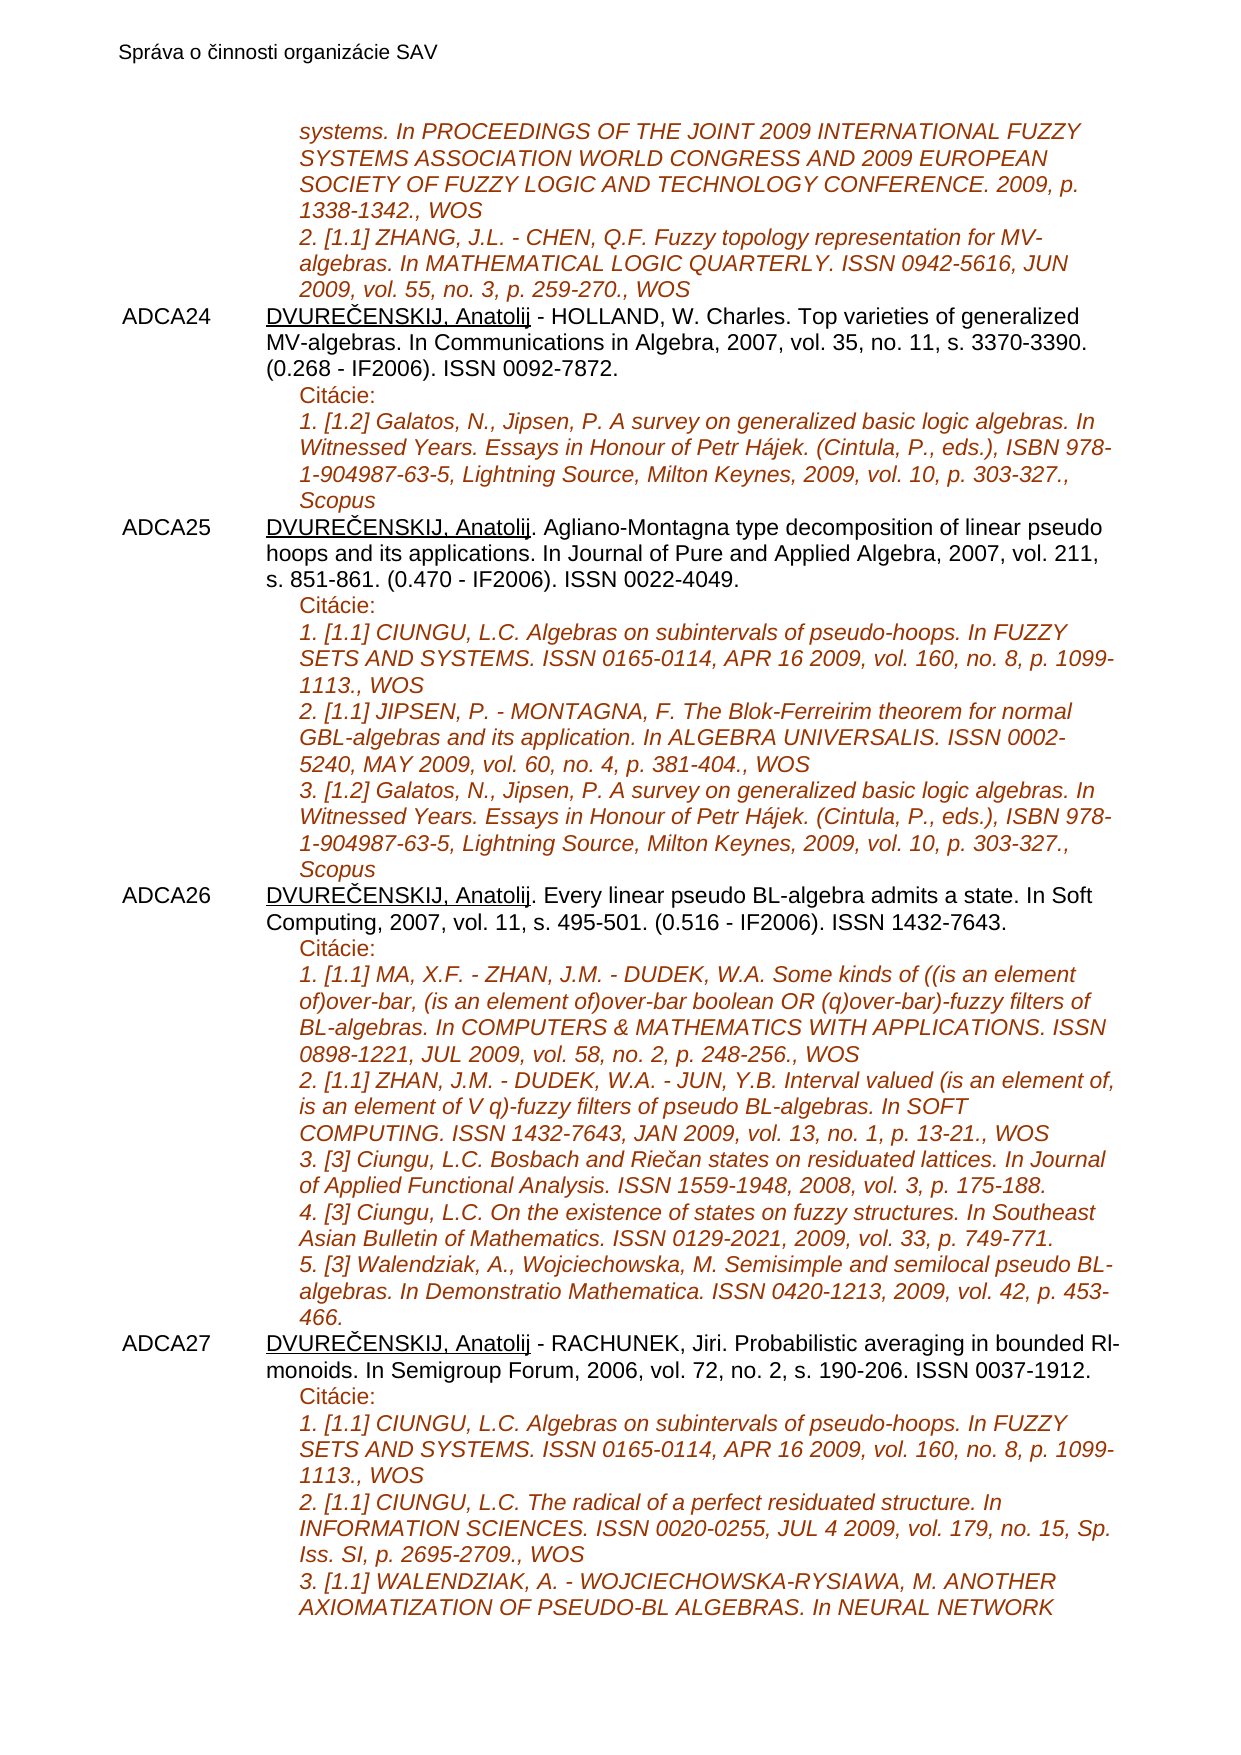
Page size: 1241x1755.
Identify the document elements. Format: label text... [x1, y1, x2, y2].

table_cell systems. In PROCEEDINGS OF THE JOINT 2009 INTERNATIONAL FUZZY SYSTEMS ASSOCIATION WORLD CONGRESS AND 2009 EUROPEAN SOCIETY OF FUZZY LOGIC AND TECHNOLOGY CONFERENCE. 2009, p. 1338-1342., WOS [122, 118, 1122, 223]
table_cell 1. [1.1] MA, X.F. - ZHAN, J.M. - DUDEK, W.A. Some kinds of ((is an element of)over-bar, (is an element of)over-bar boolean OR (q)over-bar)-fuzzy filters of BL-algebras. In COMPUTERS & MATHEMATICS WITH APPLICATIONS. ISSN 0898-1221, JUL 2009, vol. 58, no. 2, p. 248-256., WOS [122, 961, 1122, 1067]
table_cell 3. [3] Ciungu, L.C. Bosbach and Riečan states on residuated lattices. In Journal of Applied Functional Analysis. ISSN 1559-1948, 2008, vol. 3, p. 175-188. [122, 1146, 1122, 1199]
table_cell 5. [3] Walendziak, A., Wojciechowska, M. Semisimple and semilocal pseudo BL-algebras. In Demonstratio Mathematica. ISSN 0420-1213, 2009, vol. 42, p. 453-466. [122, 1251, 1122, 1330]
table_cell ADCA26 [122, 883, 266, 935]
table_cell DVUREČENSKIJ, Anatolij - HOLLAND, W. Charles. Top varieties of generalized MV-algebras. In Communications in Algebra, 2007, vol. 35, no. 11, s. 3370-3390. (0.268 - IF2006). ISSN 0092-7872. [266, 303, 1122, 382]
table_cell Citácie: [122, 1383, 1122, 1409]
table_cell Citácie: [122, 382, 1122, 408]
table_cell ADCA27 [122, 1330, 266, 1383]
table_cell DVUREČENSKIJ, Anatolij. Every linear pseudo BL-algebra admits a state. In Soft Computing, 2007, vol. 11, s. 495-501. (0.516 - IF2006). ISSN 1432-7643. [266, 883, 1122, 935]
table_cell DVUREČENSKIJ, Anatolij. Agliano-Montagna type decomposition of linear pseudo hoops and its applications. In Journal of Pure and Applied Algebra, 2007, vol. 211, s. 851-861. (0.470 - IF2006). ISSN 0022-4049. [266, 514, 1122, 592]
table_cell 4. [3] Ciungu, L.C. On the existence of states on fuzzy structures. In Southeast Asian Bulletin of Mathematics. ISSN 0129-2021, 2009, vol. 33, p. 749-771. [122, 1199, 1122, 1251]
table_cell 1. [1.2] Galatos, N., Jipsen, P. A survey on generalized basic logic algebras. In Witnessed Years. Essays in Honour of Petr Hájek. (Cintula, P., eds.), ISBN 978-1-904987-63-5, Lightning Source, Milton Keynes, 2009, vol. 10, p. 303-327., Scopus [122, 408, 1122, 513]
table_cell ADCA24 [122, 303, 266, 382]
table_cell DVUREČENSKIJ, Anatolij - RACHUNEK, Jiri. Probabilistic averaging in bounded Rl-monoids. In Semigroup Forum, 2006, vol. 72, no. 2, s. 190-206. ISSN 0037-1912. [266, 1330, 1122, 1383]
table_cell 1. [1.1] CIUNGU, L.C. Algebras on subintervals of pseudo-hoops. In FUZZY SETS AND SYSTEMS. ISSN 0165-0114, APR 16 2009, vol. 160, no. 8, p. 1099-1113., WOS [122, 1410, 1122, 1488]
table_cell 1. [1.1] CIUNGU, L.C. Algebras on subintervals of pseudo-hoops. In FUZZY SETS AND SYSTEMS. ISSN 0165-0114, APR 16 2009, vol. 160, no. 8, p. 1099-1113., WOS [122, 619, 1122, 698]
table_cell ADCA25 [122, 514, 266, 592]
table_cell 2. [1.1] ZHAN, J.M. - DUDEK, W.A. - JUN, Y.B. Interval valued (is an element of, is an element of V q)-fuzzy filters of pseudo BL-algebras. In SOFT COMPUTING. ISSN 1432-7643, JAN 2009, vol. 13, no. 1, p. 13-21., WOS [122, 1067, 1122, 1146]
table_cell 3. [1.2] Galatos, N., Jipsen, P. A survey on generalized basic logic algebras. In Witnessed Years. Essays in Honour of Petr Hájek. (Cintula, P., eds.), ISBN 978-1-904987-63-5, Lightning Source, Milton Keynes, 2009, vol. 10, p. 303-327., Scopus [122, 777, 1122, 882]
table_cell Citácie: [122, 593, 1122, 619]
table_cell 2. [1.1] ZHANG, J.L. - CHEN, Q.F. Fuzzy topology representation for MV-algebras. In MATHEMATICAL LOGIC QUARTERLY. ISSN 0942-5616, JUN 2009, vol. 55, no. 3, p. 259-270., WOS [122, 224, 1122, 303]
table_cell Citácie: [122, 935, 1122, 961]
table_cell 2. [1.1] JIPSEN, P. - MONTAGNA, F. The Blok-Ferreirim theorem for normal GBL-algebras and its application. In ALGEBRA UNIVERSALIS. ISSN 0002-5240, MAY 2009, vol. 60, no. 4, p. 381-404., WOS [122, 698, 1122, 777]
table_cell 2. [1.1] CIUNGU, L.C. The radical of a perfect residuated structure. In INFORMATION SCIENCES. ISSN 0020-0255, JUL 4 2009, vol. 179, no. 15, Sp. Iss. SI, p. 2695-2709., WOS [122, 1489, 1122, 1568]
table_cell 3. [1.1] WALENDZIAK, A. - WOJCIECHOWSKA-RYSIAWA, M. ANOTHER AXIOMATIZATION OF PSEUDO-BL ALGEBRAS. In NEURAL NETWORK [122, 1568, 1122, 1620]
